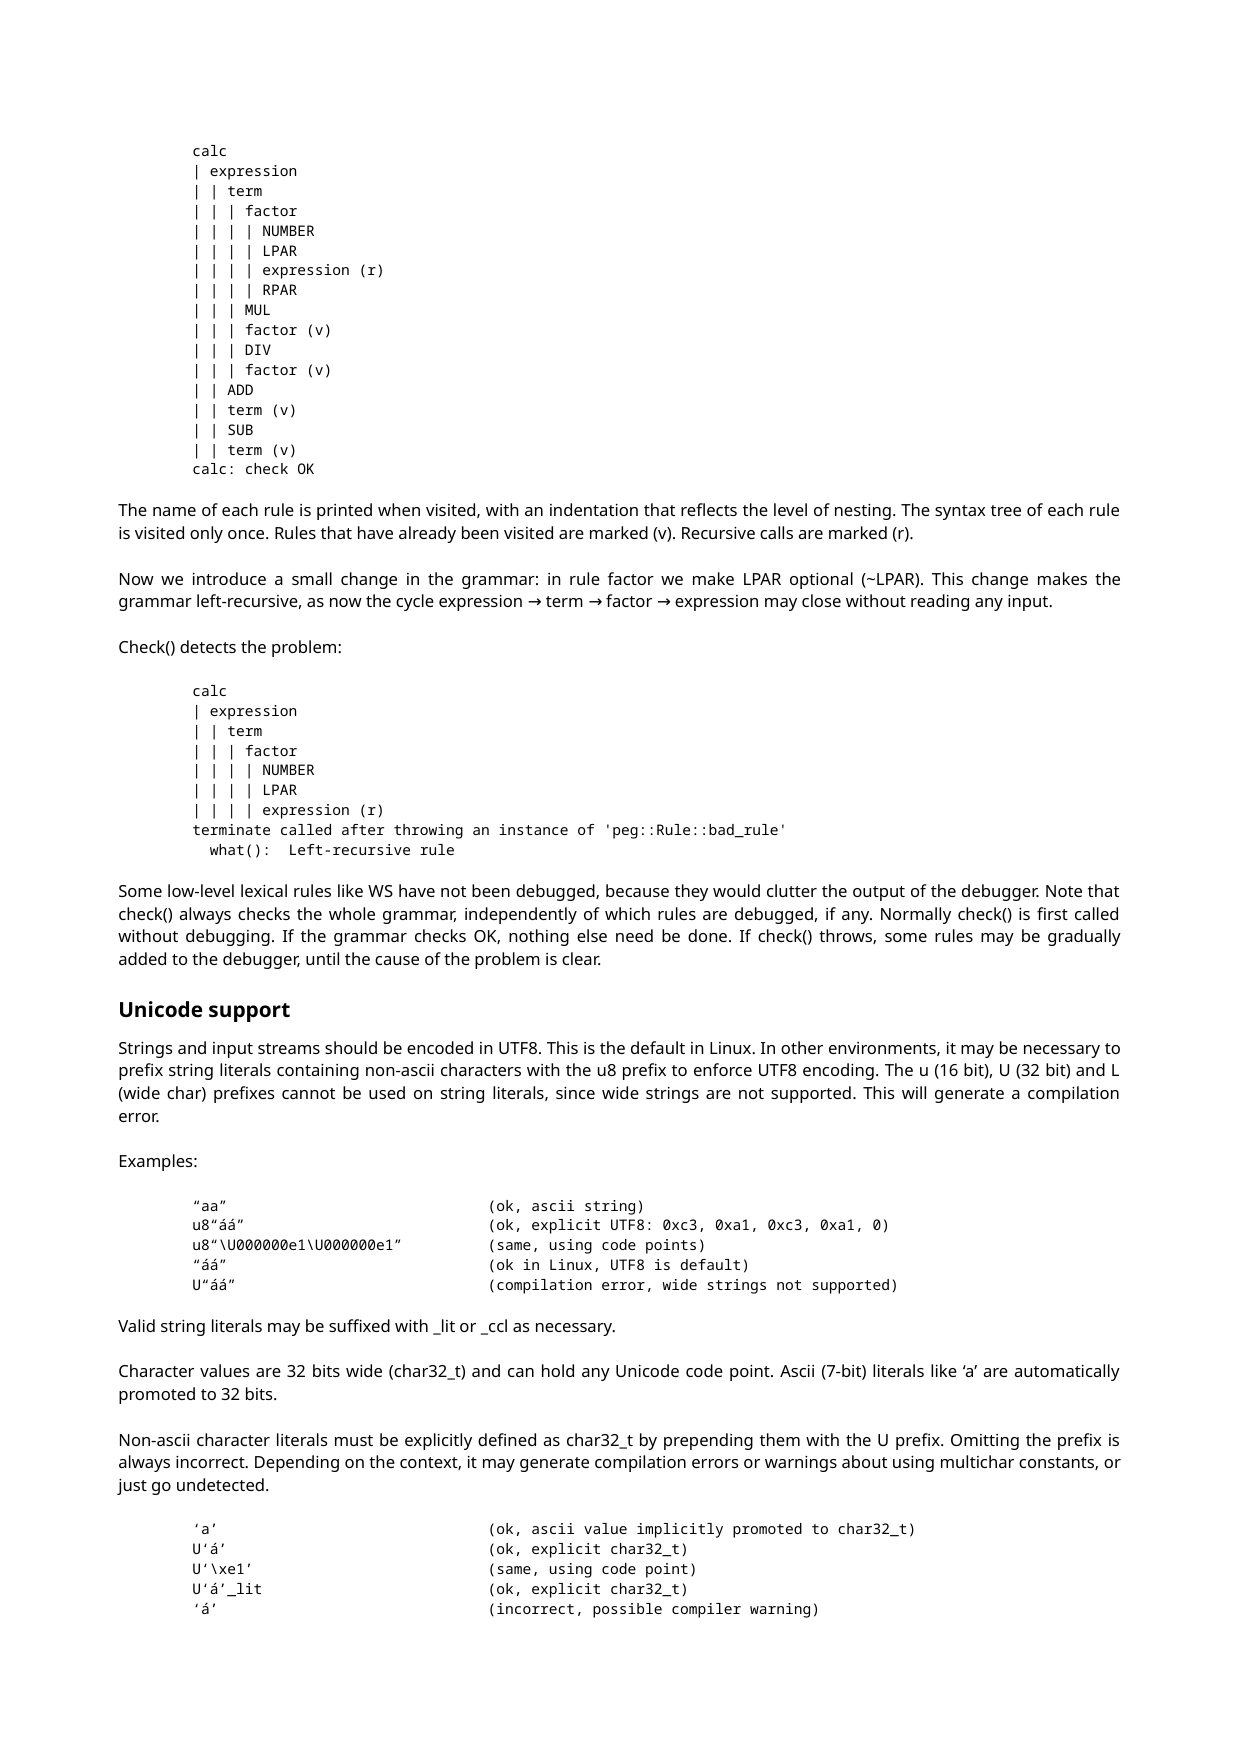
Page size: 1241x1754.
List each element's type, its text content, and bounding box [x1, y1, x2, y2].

text | | term [192, 181, 1122, 201]
text ‘a’ (ok, ascii value implicitly promoted to char32_t) [192, 1519, 1122, 1539]
text Character values are 32 bits wide (char32_t) and can hold any Unicode code point. Ascii (7-bit) literals like ‘a’ are automatically promoted to 32 bits. [118, 1360, 1122, 1406]
text U‘á’_lit (ok, explicit char32_t) [192, 1579, 1122, 1599]
text “áá” (ok in Linux, UTF8 is default) [192, 1255, 1122, 1275]
text | | term (v) [192, 399, 1122, 419]
text Some low-level lexical rules like WS have not been debugged, because they would clutter the output of the debugger. Note that check() always checks the whole grammar, independently of which rules are debugged, if any. Normally check() is first called without debugging. If the grammar checks OK, nothing else need be done. If check() throws, some rules may be gradually added to the debugger, until the cause of the problem is clear. [118, 879, 1122, 970]
text Now we introduce a small change in the grammar: in rule factor we make LPAR optional (~LPAR). This change makes the grammar left-recursive, as now the cycle expression → term → factor → expression may close without reading any input. [118, 567, 1122, 612]
text u8“áá” (ok, explicit UTF8: 0xc3, 0xa1, 0xc3, 0xa1, 0) [192, 1215, 1122, 1235]
text | expression [192, 161, 1122, 181]
text U‘\xe1’ (same, using code point) [192, 1559, 1122, 1579]
text u8“\U000000e1\U000000e1” (same, using code points) [192, 1235, 1122, 1255]
text Examples: [118, 1150, 1122, 1173]
text | expression [192, 701, 1122, 720]
text calc [192, 681, 1122, 701]
text ‘á’ (incorrect, possible compiler warning) [192, 1599, 1122, 1618]
text “aa” (ok, ascii string) [192, 1195, 1122, 1215]
text | | | | expression (r) [192, 260, 1122, 280]
text calc: check OK [192, 459, 1122, 479]
text | | | factor (v) [192, 320, 1122, 340]
text calc [192, 141, 1122, 161]
text | | | factor [192, 201, 1122, 220]
text U‘á’ (ok, explicit char32_t) [192, 1539, 1122, 1559]
text | | | | NUMBER [192, 760, 1122, 780]
text | | SUB [192, 419, 1122, 439]
text | | term [192, 720, 1122, 740]
text Check() detects the problem: [118, 635, 1122, 658]
text Valid string literals may be suffixed with _lit or _ccl as necessary. [118, 1315, 1122, 1337]
text Strings and input streams should be encoded in UTF8. This is the default in Linux. In other environments, it may be necessary to prefix string literals containing non-ascii characters with the u8 prefix to enforce UTF8 encoding. The u (16 bit), U (32 bit) and L (wide char) prefixes cannot be used on string literals, since wide strings are not supported. This will generate a compilation error. [118, 1036, 1122, 1127]
text terminate called after throwing an instance of 'peg::Rule::bad_rule' [192, 820, 1122, 840]
subtitle Unicode support [118, 995, 1122, 1024]
text U“áá” (compilation error, wide strings not supported) [192, 1275, 1122, 1295]
text | | | | LPAR [192, 780, 1122, 800]
text | | | | LPAR [192, 240, 1122, 260]
text | | | | RPAR [192, 280, 1122, 300]
text what(): Left-recursive rule [192, 840, 1122, 860]
text | | | MUL [192, 300, 1122, 320]
text The name of each rule is printed when visited, with an indentation that reflects the level of nesting. The syntax tree of each rule is visited only once. Rules that have already been visited are marked (v). Recursive calls are marked (r). [118, 499, 1122, 544]
text Non-ascii character literals must be explicitly defined as char32_t by prepending them with the U prefix. Omitting the prefix is always incorrect. Depending on the context, it may generate compilation errors or warnings about using multichar constants, or just go undetected. [118, 1428, 1122, 1496]
text | | | factor [192, 740, 1122, 760]
text | | | | expression (r) [192, 800, 1122, 820]
text | | | factor (v) [192, 360, 1122, 379]
text | | | | NUMBER [192, 220, 1122, 240]
text | | term (v) [192, 439, 1122, 459]
text | | | DIV [192, 340, 1122, 360]
text | | ADD [192, 379, 1122, 399]
